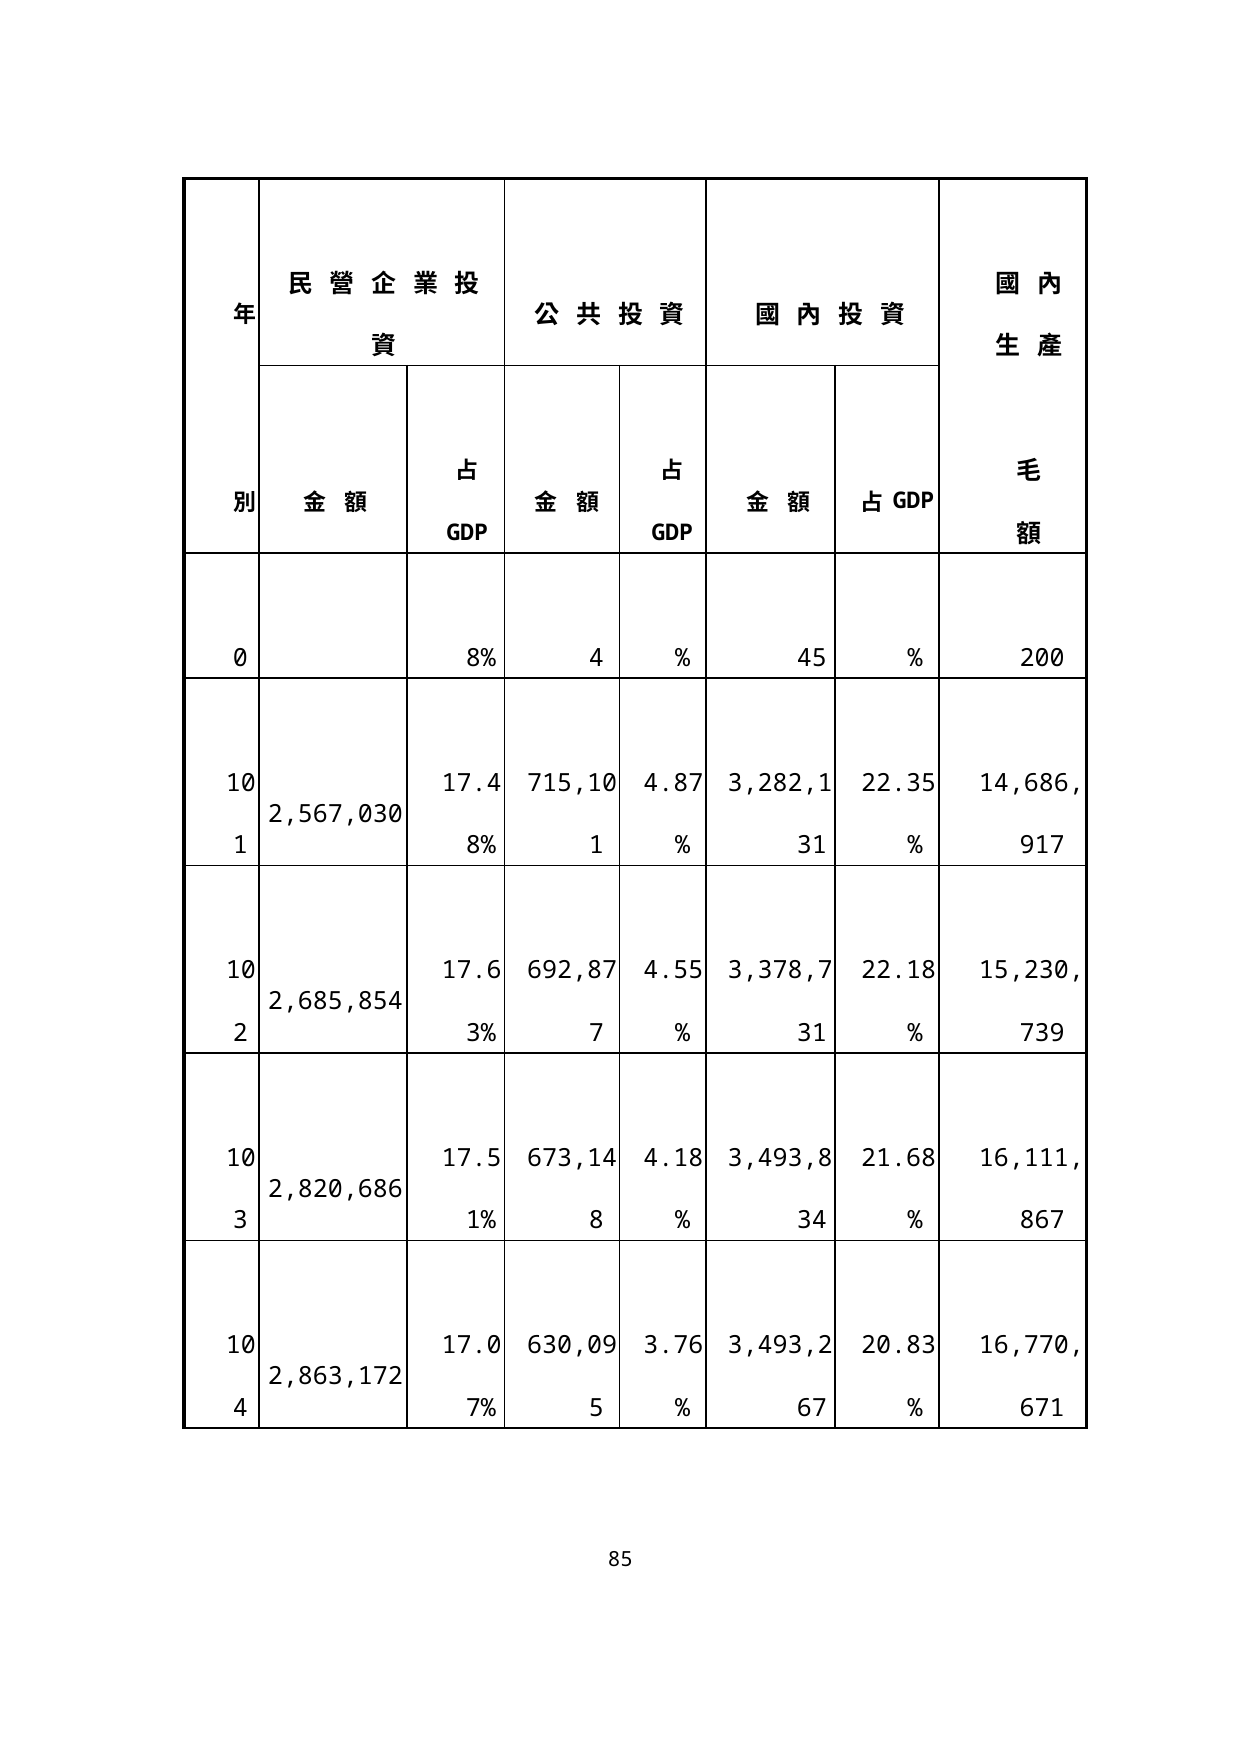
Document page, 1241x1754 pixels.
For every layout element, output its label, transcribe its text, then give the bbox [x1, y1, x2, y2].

table_cell 占GDP [408, 366, 504, 552]
table_cell 17.07% [408, 1241, 504, 1427]
table_cell 20.83% [836, 1241, 938, 1427]
table_cell 673,148 [505, 1054, 619, 1240]
table_cell % [836, 554, 938, 677]
table_header 民營企業投資 [260, 180, 504, 365]
table_cell 14,686,917 [940, 679, 1085, 865]
table_cell 0 [186, 554, 258, 677]
table_cell 103 [186, 1054, 258, 1240]
table_cell 4.18% [620, 1054, 705, 1240]
table_cell 4.87% [620, 679, 705, 865]
table_header 國內投資 [707, 180, 938, 365]
table_cell 17.51% [408, 1054, 504, 1240]
table_cell 45 [707, 554, 834, 677]
table_cell 3.76% [620, 1241, 705, 1427]
table_cell 104 [186, 1241, 258, 1427]
table_cell 2,863,172 [260, 1241, 406, 1427]
table_cell 2,685,854 [260, 866, 406, 1052]
table_cell 3,493,834 [707, 1054, 834, 1240]
table_cell 3,493,267 [707, 1241, 834, 1427]
table_cell 22.35% [836, 679, 938, 865]
table_header 公共投資 [505, 180, 705, 365]
table_cell 占GDP [620, 366, 705, 552]
table_cell 3,282,131 [707, 679, 834, 865]
table_cell 102 [186, 866, 258, 1052]
table_cell 16,111,867 [940, 1054, 1085, 1240]
table_cell 17.63% [408, 866, 504, 1052]
table_cell 101 [186, 679, 258, 865]
table_header 年 [186, 180, 258, 365]
table_header 國內生產 [940, 180, 1085, 365]
table_cell 金額 [505, 366, 619, 552]
table_cell 692,877 [505, 866, 619, 1052]
table_cell % [620, 554, 705, 677]
table_cell 金額 [260, 366, 406, 552]
table_cell 別 [186, 365, 258, 552]
table_cell 毛 額 [940, 365, 1085, 552]
table_cell 15,230,739 [940, 866, 1085, 1052]
table_cell 4 [505, 554, 619, 677]
table_cell 22.18% [836, 866, 938, 1052]
table_cell 占GDP [836, 366, 938, 552]
table_cell [260, 554, 406, 677]
table_cell 8% [408, 554, 504, 677]
table_cell 200 [940, 554, 1085, 677]
table_cell 金額 [707, 366, 834, 552]
table_cell 3,378,731 [707, 866, 834, 1052]
table_cell 21.68% [836, 1054, 938, 1240]
table_cell 16,770,671 [940, 1241, 1085, 1427]
table_cell 2,820,686 [260, 1054, 406, 1240]
table_cell 17.48% [408, 679, 504, 865]
table_cell 715,101 [505, 679, 619, 865]
table_cell 630,095 [505, 1241, 619, 1427]
table_cell 2,567,030 [260, 679, 406, 865]
table_cell 4.55% [620, 866, 705, 1052]
